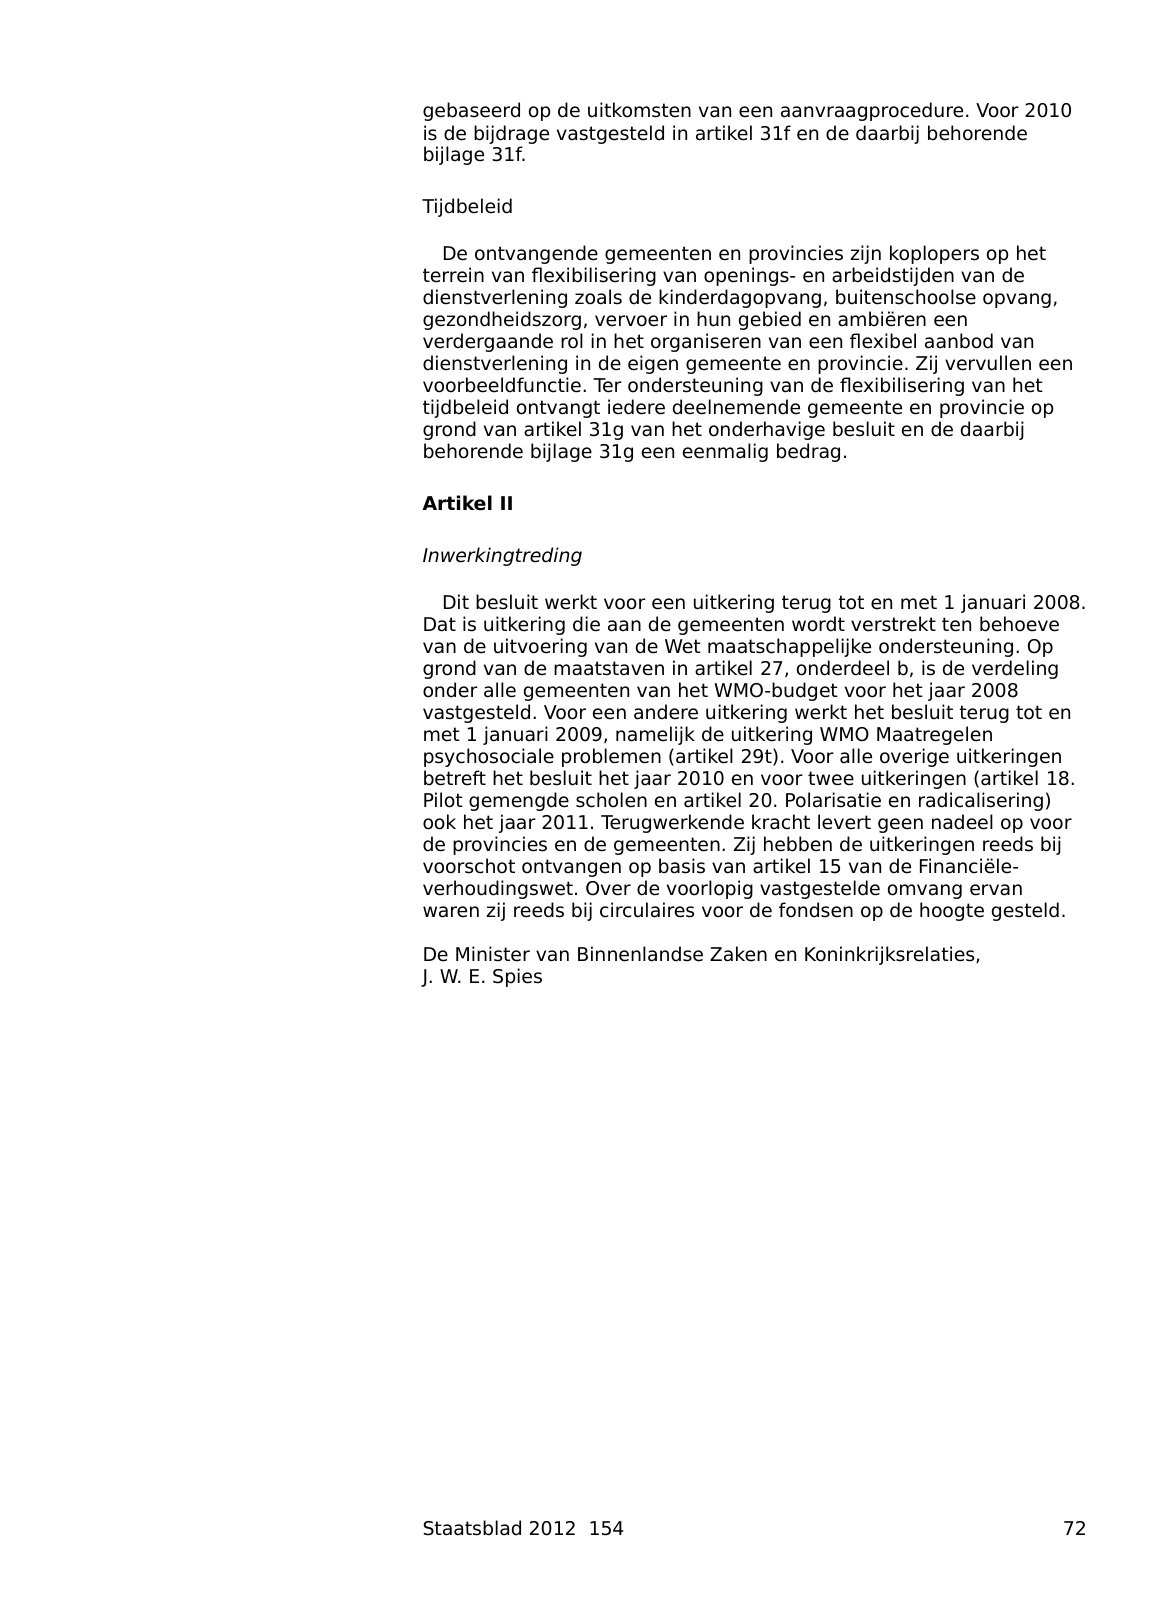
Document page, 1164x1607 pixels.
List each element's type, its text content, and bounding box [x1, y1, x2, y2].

text gebaseerd op de uitkomsten van een aanvraagprocedure. Voor 2010 is de bijdrage vastgesteld in artikel 31f en de daarbij behorende bijlage 31f. [422, 100, 1087, 166]
text Dit besluit werkt voor een uitkering terug tot en met 1 januari 2008. Dat is uitkering die aan de gemeenten wordt verstrekt ten behoeve van de uitvoering van de Wet maatschappelijke ondersteuning. Op grond van de maatstaven in artikel 27, onderdeel b, is de verdeling onder alle gemeenten van het WMO-budget voor het jaar 2008 vastgesteld. Voor een andere uitkering werkt het besluit terug tot en met 1 januari 2009, namelijk de uitkering WMO Maatregelen psychosociale problemen (artikel 29t). Voor alle overige uitkeringen betreft het besluit het jaar 2010 en voor twee uitkeringen (artikel 18. Pilot gemengde scholen en artikel 20. Polarisatie en radicalisering) ook het jaar 2011. Terugwerkende kracht levert geen nadeel op voor de provincies en de gemeenten. Zij hebben de uitkeringen reeds bij voorschot ontvangen op basis van artikel 15 van de Financiële-verhoudingswet. Over de voorlopig vastgestelde omvang ervan waren zij reeds bij circulaires voor de fondsen op de hoogte gesteld. [422, 592, 1087, 922]
subtitle Inwerkingtreding [422, 545, 1087, 567]
subtitle Artikel II [422, 493, 1087, 515]
subtitle Tijdbeleid [422, 196, 1087, 218]
text De ontvangende gemeenten en provincies zijn koplopers op het terrein van flexibilisering van openings- en arbeidstijden van de dienstverlening zoals de kinderdagopvang, buitenschoolse opvang, gezondheidszorg, vervoer in hun gebied en ambiëren een verdergaande rol in het organiseren van een flexibel aanbod van dienstverlening in de eigen gemeente en provincie. Zij vervullen een voorbeeldfunctie. Ter ondersteuning van de flexibilisering van het tijdbeleid ontvangt iedere deelnemende gemeente en provincie op grond van artikel 31g van het onderhavige besluit en de daarbij behorende bijlage 31g een eenmalig bedrag. [422, 243, 1087, 463]
text De Minister van Binnenlandse Zaken en Koninkrijksrelaties, J. W. E. Spies [422, 944, 1087, 988]
